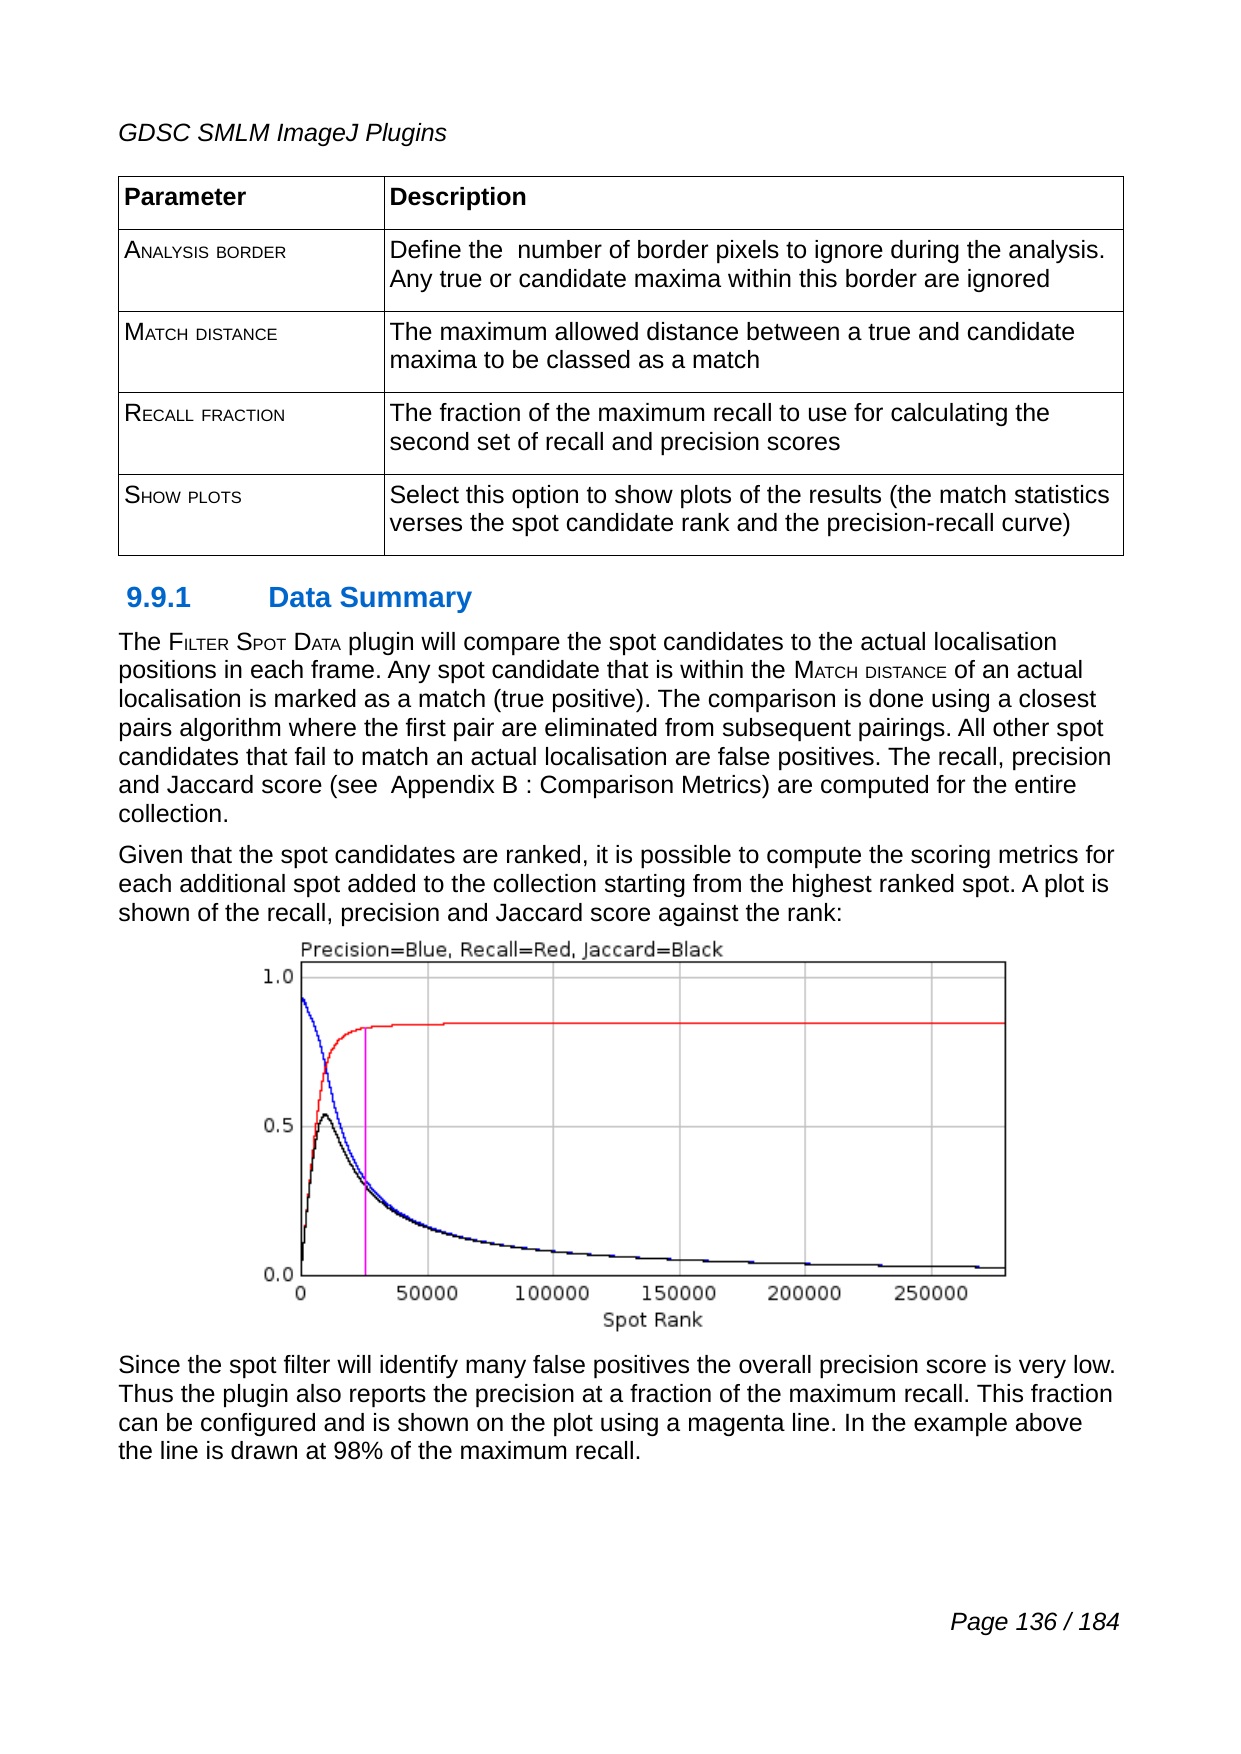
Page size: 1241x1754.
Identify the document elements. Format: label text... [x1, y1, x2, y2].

picture [207, 939, 1033, 1338]
table_cell Show plots [119, 475, 384, 555]
table_cell Recall fraction [119, 393, 384, 474]
table_header Parameter [119, 177, 384, 229]
table_cell Match distance [119, 312, 384, 392]
table_cell The maximum allowed distance between a true and candidate maxima to be classed as a match [385, 312, 1123, 392]
text Since the spot filter will identify many false positives the overall precision score is very low. Thus the plugin also reports the precision at a fraction of the maximum recall. This fraction can be configured and is shown on the plot using a magenta line. In the example above the line is drawn at 98% of the maximum recall. [118, 1350, 1122, 1465]
table_cell Analysis border [119, 230, 384, 311]
text The Filter Spot Data plugin will compare the spot candidates to the actual localisation positions in each frame. Any spot candidate that is within the Match distance of an actual localisation is marked as a match (true positive). The comparison is done using a closest pairs algorithm where the first pair are eliminated from subsequent pairings. All other spot candidates that fail to match an actual localisation are false positives. The recall, precision and Jaccard score (see Appendix B : Comparison Metrics) are computed for the entire collection. [118, 627, 1122, 828]
subtitle Data Summary [118, 581, 1122, 614]
text Given that the spot candidates are ranked, it is possible to compute the scoring metrics for each additional spot added to the collection starting from the highest ranked spot. A plot is shown of the recall, precision and Jaccard score against the rank: [118, 840, 1122, 927]
table_header Description [385, 177, 1123, 229]
table_cell The fraction of the maximum recall to use for calculating the second set of recall and precision scores [385, 393, 1123, 474]
table_cell Define the number of border pixels to ignore during the analysis. Any true or candidate maxima within this border are ignored [385, 230, 1123, 311]
table_cell Select this option to show plots of the results (the match statistics verses the spot candidate rank and the precision-recall curve) [385, 475, 1123, 555]
